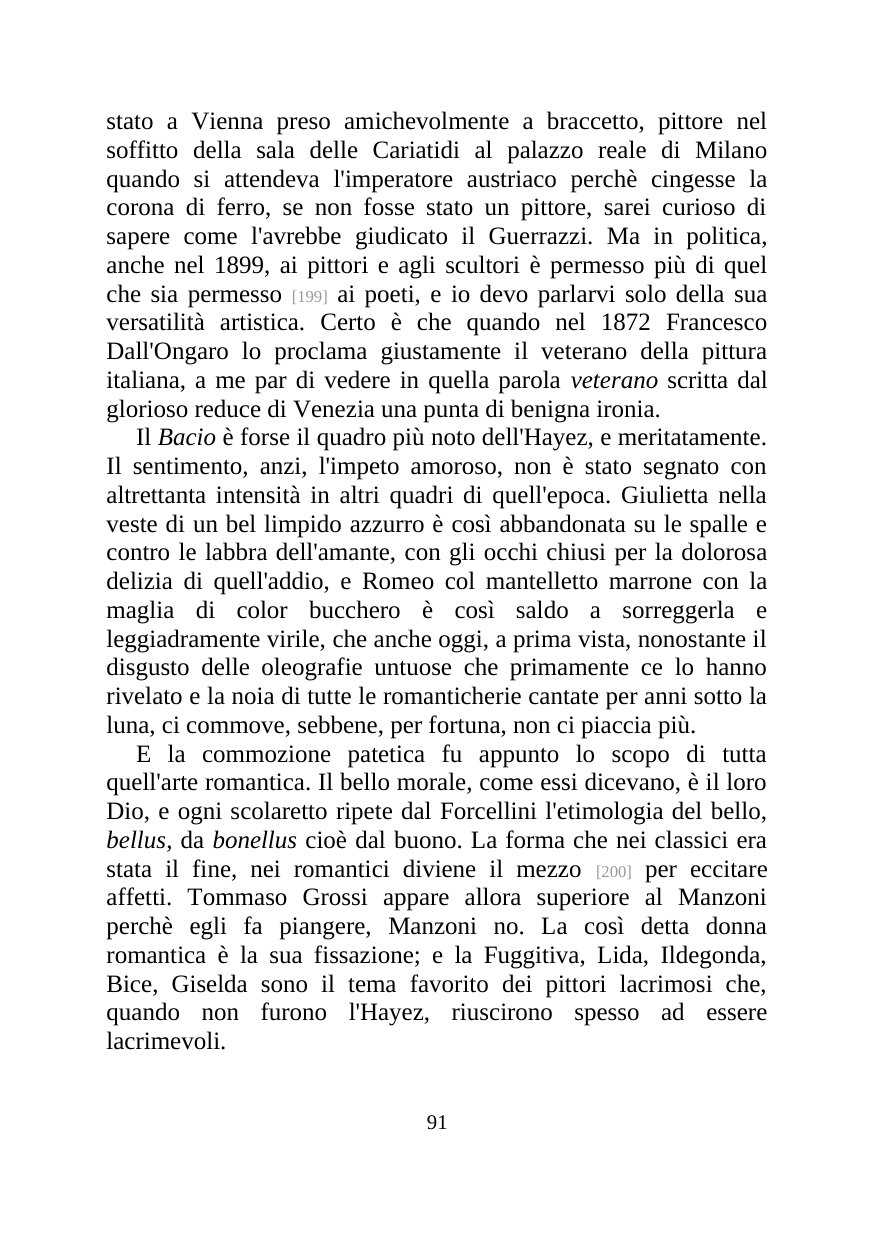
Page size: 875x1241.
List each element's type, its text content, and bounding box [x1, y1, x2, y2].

text Il Bacio è forse il quadro più noto dell'Hayez, e meritatamente. Il sentimento, anzi, l'impeto amoroso, non è stato segnato con altrettanta intensità in altri quadri di quell'epoca. Giulietta nella veste di un bel limpido azzurro è così abbandonata su le spalle e contro le labbra dell'amante, con gli occhi chiusi per la dolorosa delizia di quell'addio, e Romeo col mantelletto marrone con la maglia di color bucchero è così saldo a sorreggerla e leggiadramente virile, che anche oggi, a prima vista, nonostante il disgusto delle oleografie untuose che primamente ce lo hanno rivelato e la noia di tutte le romanticherie cantate per anni sotto la luna, ci commove, sebbene, per fortuna, non ci piaccia più. [106, 422, 768, 739]
text E la commozione patetica fu appunto lo scopo di tutta quell'arte romantica. Il bello morale, come essi dicevano, è il loro Dio, e ogni scolaretto ripete dal Forcellini l'etimologia del bello, bellus, da bonellus cioè dal buono. La forma che nei classici era stata il fine, nei romantici diviene il mezzo [200] per eccitare affetti. Tommaso Grossi appare allora superiore al Manzoni perchè egli fa piangere, Manzoni no. La così detta donna romantica è la sua fissazione; e la Fuggitiva, Lida, Ildegonda, Bice, Giselda sono il tema favorito dei pittori lacrimosi che, quando non furono l'Hayez, riuscirono spesso ad essere lacrimevoli. [106, 739, 768, 1055]
text stato a Vienna preso amichevolmente a braccetto, pittore nel soffitto della sala delle Cariatidi al palazzo reale di Milano quando si attendeva l'imperatore austriaco perchè cingesse la corona di ferro, se non fosse stato un pittore, sarei curioso di sapere come l'avrebbe giudicato il Guerrazzi. Ma in politica, anche nel 1899, ai pittori e agli scultori è permesso più di quel che sia permesso [199] ai poeti, e io devo parlarvi solo della sua versatilità artistica. Certo è che quando nel 1872 Francesco Dall'Ongaro lo proclama giustamente il veterano della pittura italiana, a me par di vedere in quella parola veterano scritta dal glorioso reduce di Venezia una punta di benigna ironia. [106, 106, 768, 422]
